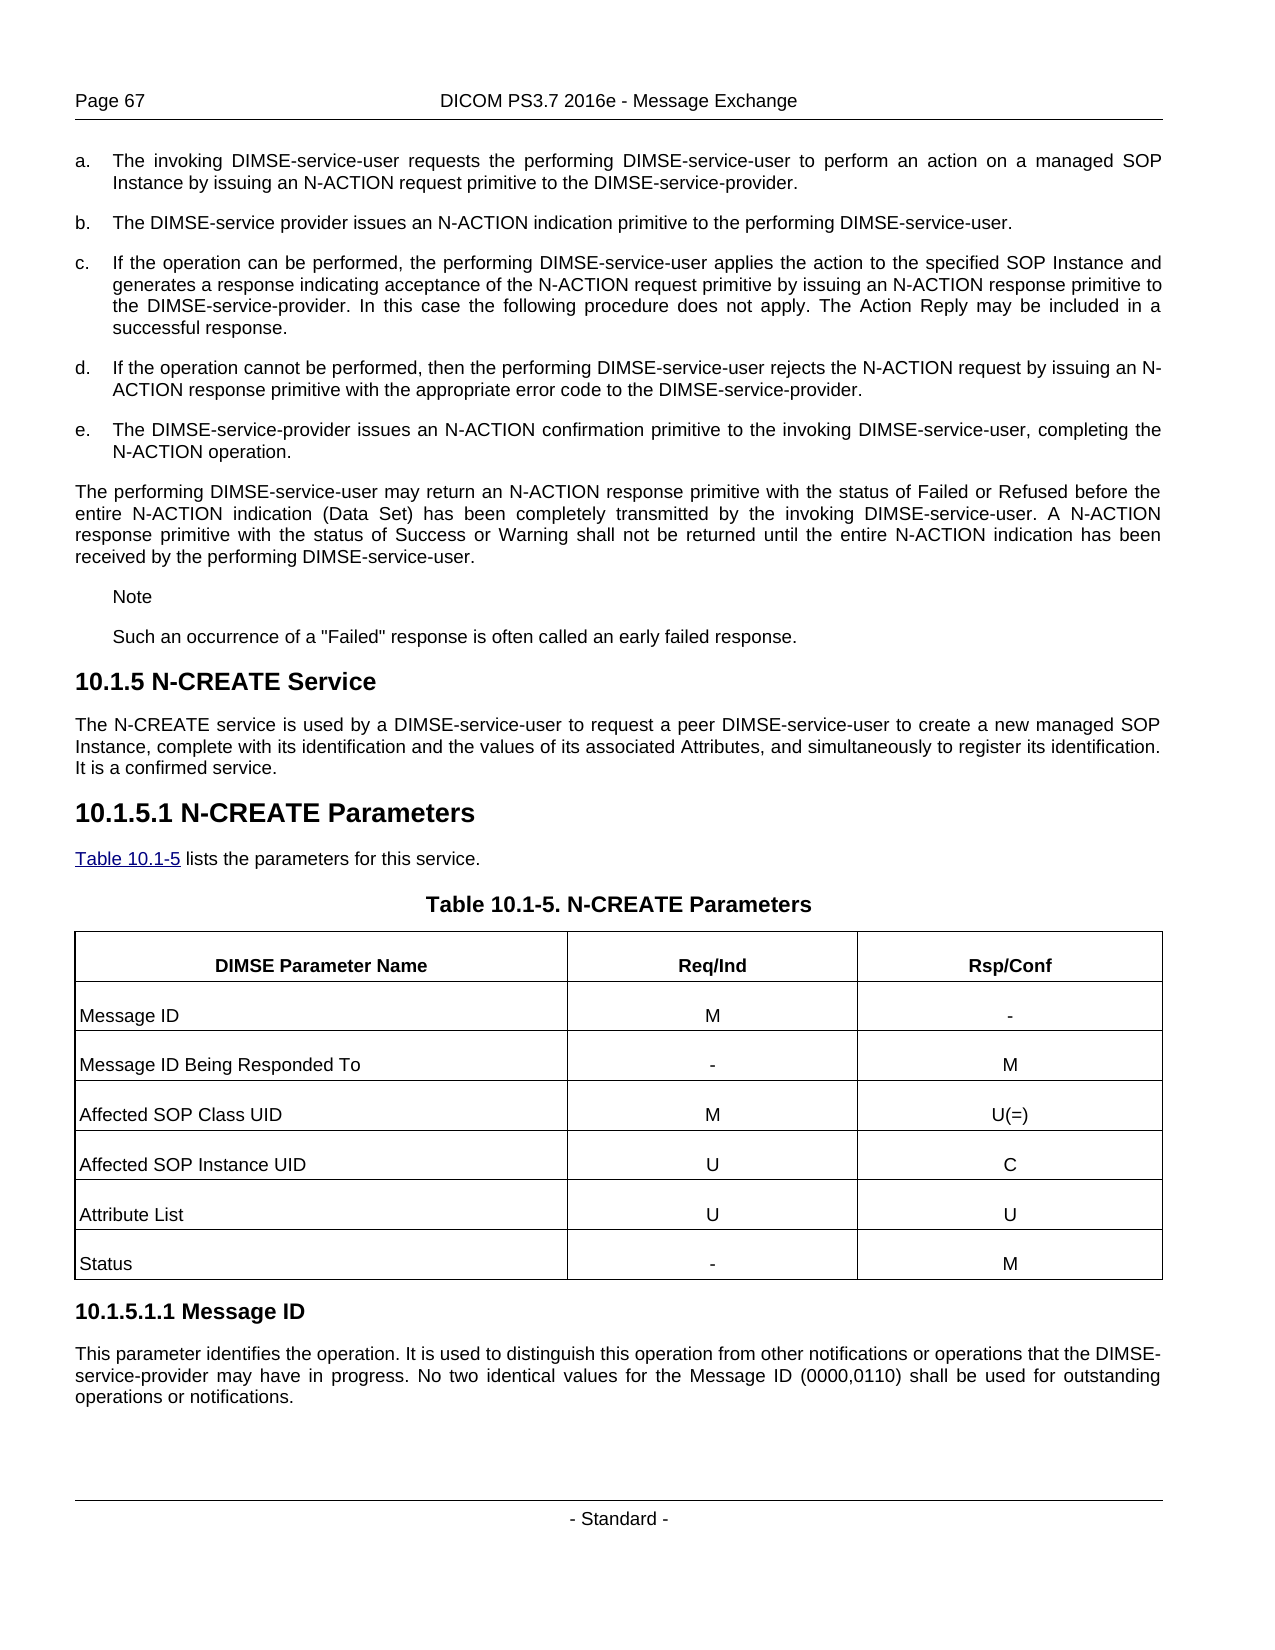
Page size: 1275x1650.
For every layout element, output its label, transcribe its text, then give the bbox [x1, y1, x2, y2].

table_cell C [858, 1131, 1162, 1179]
table_cell Message ID [76, 982, 567, 1030]
text 10.1.5.1.1 Message ID [75, 1298, 1162, 1324]
table_cell Attribute List [76, 1180, 567, 1229]
table_cell U [568, 1131, 857, 1179]
table_cell - [568, 1230, 857, 1279]
text Table 10.1-5 lists the parameters for this service. [75, 847, 1162, 869]
text Note [112, 586, 1125, 607]
table_cell - [858, 982, 1162, 1030]
list The DIMSE-service provider issues an N-ACTION indication primitive to the performing DIMSE-service-user. [75, 212, 1162, 233]
text 10.1.5.1 N-CREATE Parameters [75, 797, 1162, 829]
table_cell M [568, 1081, 857, 1130]
list If the operation can be performed, the performing DIMSE-service-user applies the action to the specified SOP Instance and generates a response indicating acceptance of the N-ACTION request primitive by issuing an N-ACTION response primitive to the DIMSE-service-provider. In this case the following procedure does not apply. The Action Reply may be included in a successful response. [75, 252, 1162, 338]
list The invoking DIMSE-service-user requests the performing DIMSE-service-user to perform an action on a managed SOP Instance by issuing an N-ACTION request primitive to the DIMSE-service-provider. [75, 150, 1162, 193]
table_cell Message ID Being Responded To [76, 1031, 567, 1080]
table_cell Affected SOP Instance UID [76, 1131, 567, 1179]
table_cell U [568, 1180, 857, 1229]
text This parameter identifies the operation. It is used to distinguish this operation from other notifications or operations that the DIMSE-service-provider may have in progress. No two identical values for the Message ID (0000,0110) shall be used for outstanding operations or notifications. [75, 1343, 1162, 1408]
table_header Rsp/Conf [858, 932, 1162, 981]
table_cell Affected SOP Class UID [76, 1081, 567, 1130]
table_cell M [858, 1031, 1162, 1080]
text Such an occurrence of a "Failed" response is often called an early failed response. [112, 626, 1125, 648]
text 10.1.5 N-CREATE Service [75, 667, 1162, 695]
table_cell - [568, 1031, 857, 1080]
table_cell U(=) [858, 1081, 1162, 1130]
text Table 10.1-5. N-CREATE Parameters [75, 892, 1162, 917]
list The DIMSE-service-provider issues an N-ACTION confirmation primitive to the invoking DIMSE-service-user, completing the N-ACTION operation. [75, 419, 1162, 462]
text The N-CREATE service is used by a DIMSE-service-user to request a peer DIMSE-service-user to create a new managed SOP Instance, complete with its identification and the values of its associated Attributes, and simultaneously to register its identification. It is a confirmed service. [75, 714, 1162, 779]
list If the operation cannot be performed, then the performing DIMSE-service-user rejects the N-ACTION request by issuing an N-ACTION response primitive with the appropriate error code to the DIMSE-service-provider. [75, 357, 1162, 400]
table_cell U [858, 1180, 1162, 1229]
table_header DIMSE Parameter Name [76, 932, 567, 981]
table_cell M [568, 982, 857, 1030]
table_cell M [858, 1230, 1162, 1279]
text The performing DIMSE-service-user may return an N-ACTION response primitive with the status of Failed or Refused before the entire N-ACTION indication (Data Set) has been completely transmitted by the invoking DIMSE-service-user. A N-ACTION response primitive with the status of Success or Warning shall not be returned until the entire N-ACTION indication has been received by the performing DIMSE-service-user. [75, 481, 1162, 567]
table_cell Status [76, 1230, 567, 1279]
table_header Req/Ind [568, 932, 857, 981]
